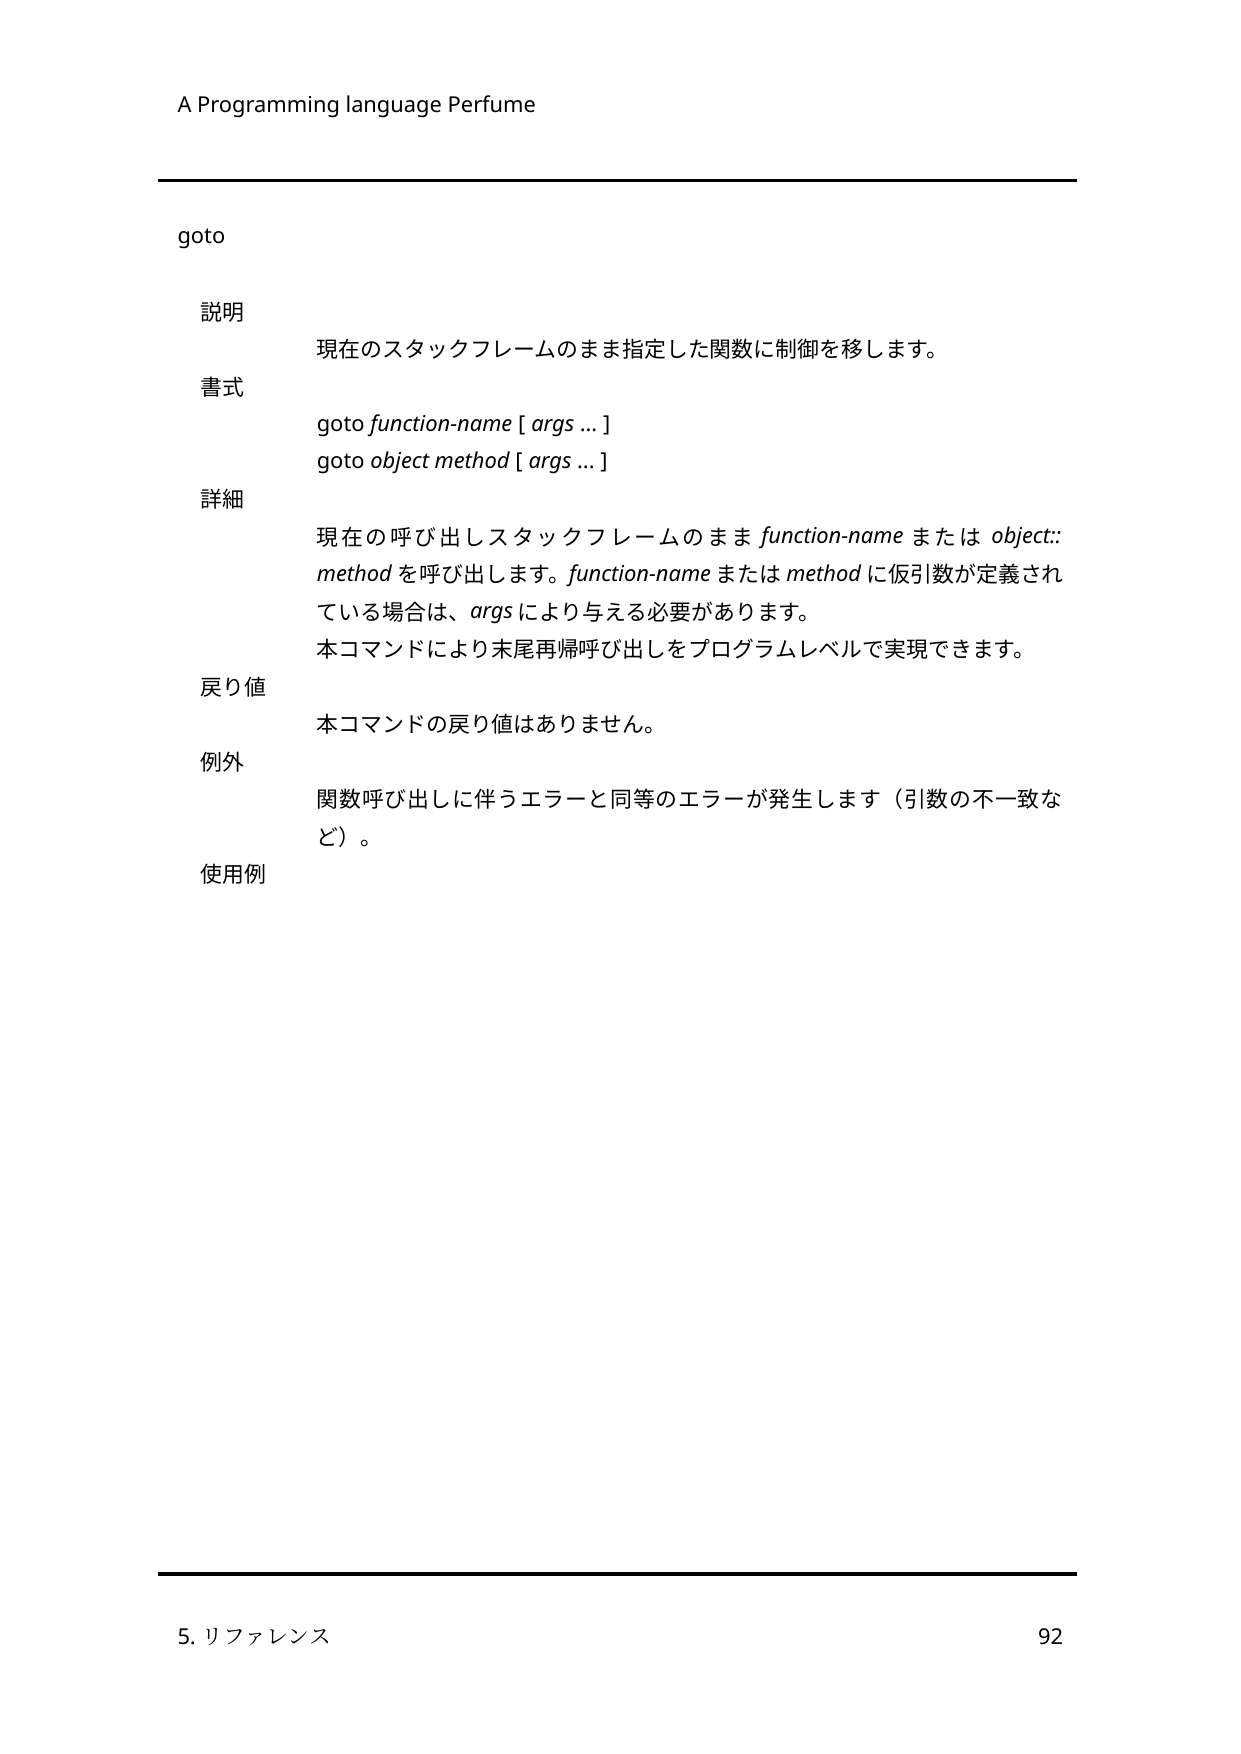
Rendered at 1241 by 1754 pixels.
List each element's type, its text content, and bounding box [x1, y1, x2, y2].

subtitle goto [177, 217, 1063, 254]
table_cell [317, 854, 1063, 929]
table_cell 使用例 [200, 854, 317, 929]
table_cell 関数呼び出しに伴うエラーと同等のエラーが発生します（引数の不一致など）。 [317, 742, 1063, 854]
table_header 現在のスタックフレームのまま指定した関数に制御を移します。 [317, 292, 1063, 367]
table_header 説明 [200, 292, 317, 367]
table_cell 書式 [200, 367, 317, 479]
table_cell 例外 [200, 742, 317, 854]
table_cell 現在の呼び出しスタックフレームのままfunction-nameまたは object:: method を呼び出します。function-nameまたは method に仮引数が定義されている場合は、argsにより与える必要があります。 本コマンドにより末尾再帰呼び出しをプログラムレベルで実現できます。 [317, 479, 1063, 667]
table_cell 詳細 [200, 479, 317, 667]
table_cell 本コマンドの戻り値はありません。 [317, 667, 1063, 742]
table_cell goto function-name [ args ... ] goto object method [ args ... ] [317, 367, 1063, 479]
table_cell 戻り値 [200, 667, 317, 742]
